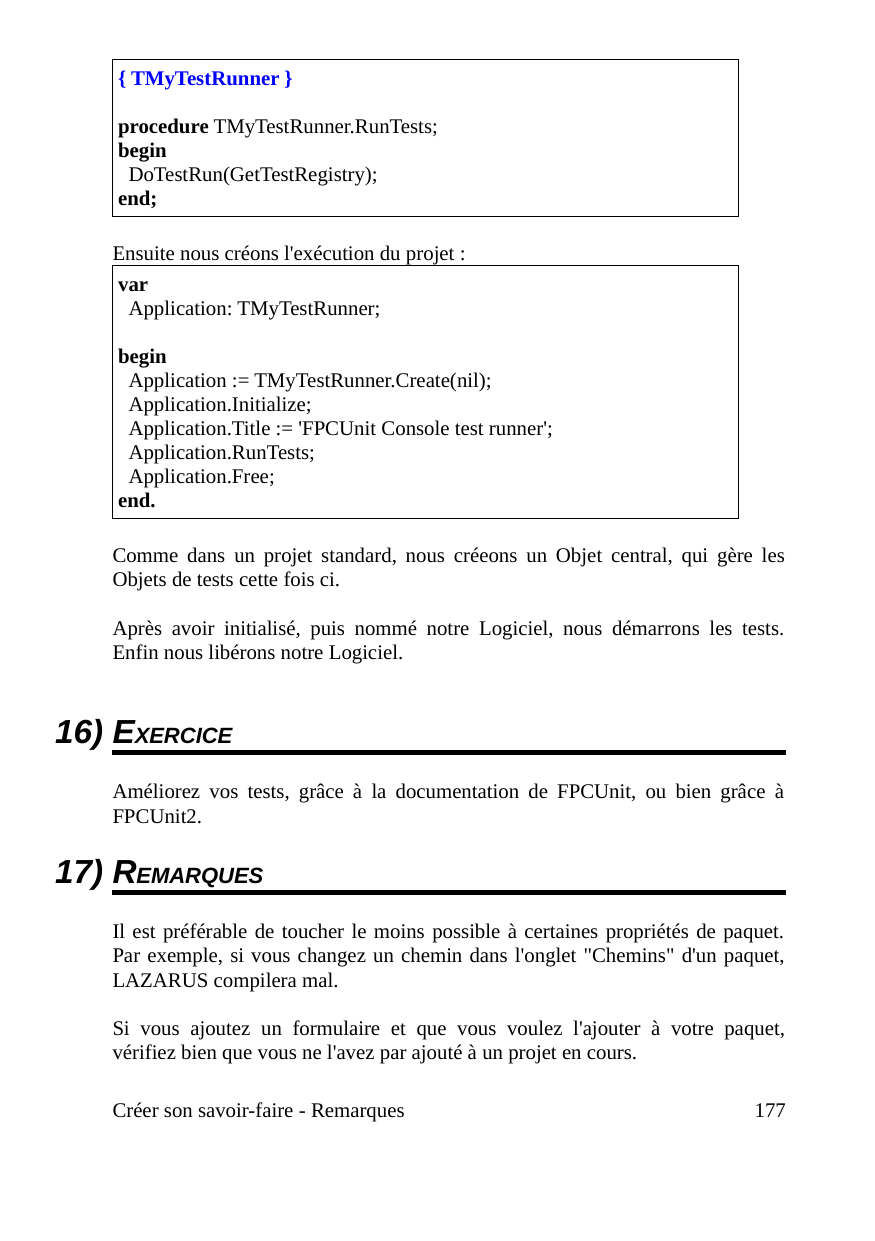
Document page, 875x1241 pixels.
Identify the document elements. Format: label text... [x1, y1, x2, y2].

text Après avoir initialisé, puis nommé notre Logiciel, nous démarrons les tests. Enfin nous libérons notre Logiciel. [112, 616, 786, 664]
text Ensuite nous créons l'exécution du projet : [112, 241, 786, 265]
text Si vous ajoutez un formulaire et que vous voulez l'ajouter à votre paquet, vérifiez bien que vous ne l'avez par ajouté à un projet en cours. [112, 1016, 786, 1064]
text Améliorez vos tests, grâce à la documentation de FPCUnit, ou bien grâce à FPCUnit2. [112, 779, 786, 828]
subtitle Exercice [112, 712, 786, 750]
table_header { TMyTestRunner } procedure TMyTestRunner.RunTests; begin DoTestRun(GetTestRegistry); end; [113, 60, 738, 216]
subtitle Remarques [112, 852, 786, 890]
table_header var Application: TMyTestRunner; begin Application := TMyTestRunner.Create(nil); Application.Initialize; Application.Title := 'FPCUnit Console test runner'; Application.RunTests; Application.Free; end. [113, 266, 738, 518]
text Il est préférable de toucher le moins possible à certaines propriétés de paquet. Par exemple, si vous changez un chemin dans l'onglet "Chemins" d'un paquet, LAZARUS compilera mal. [112, 919, 786, 992]
text Comme dans un projet standard, nous créeons un Objet central, qui gère les Objets de tests cette fois ci. [112, 543, 786, 591]
